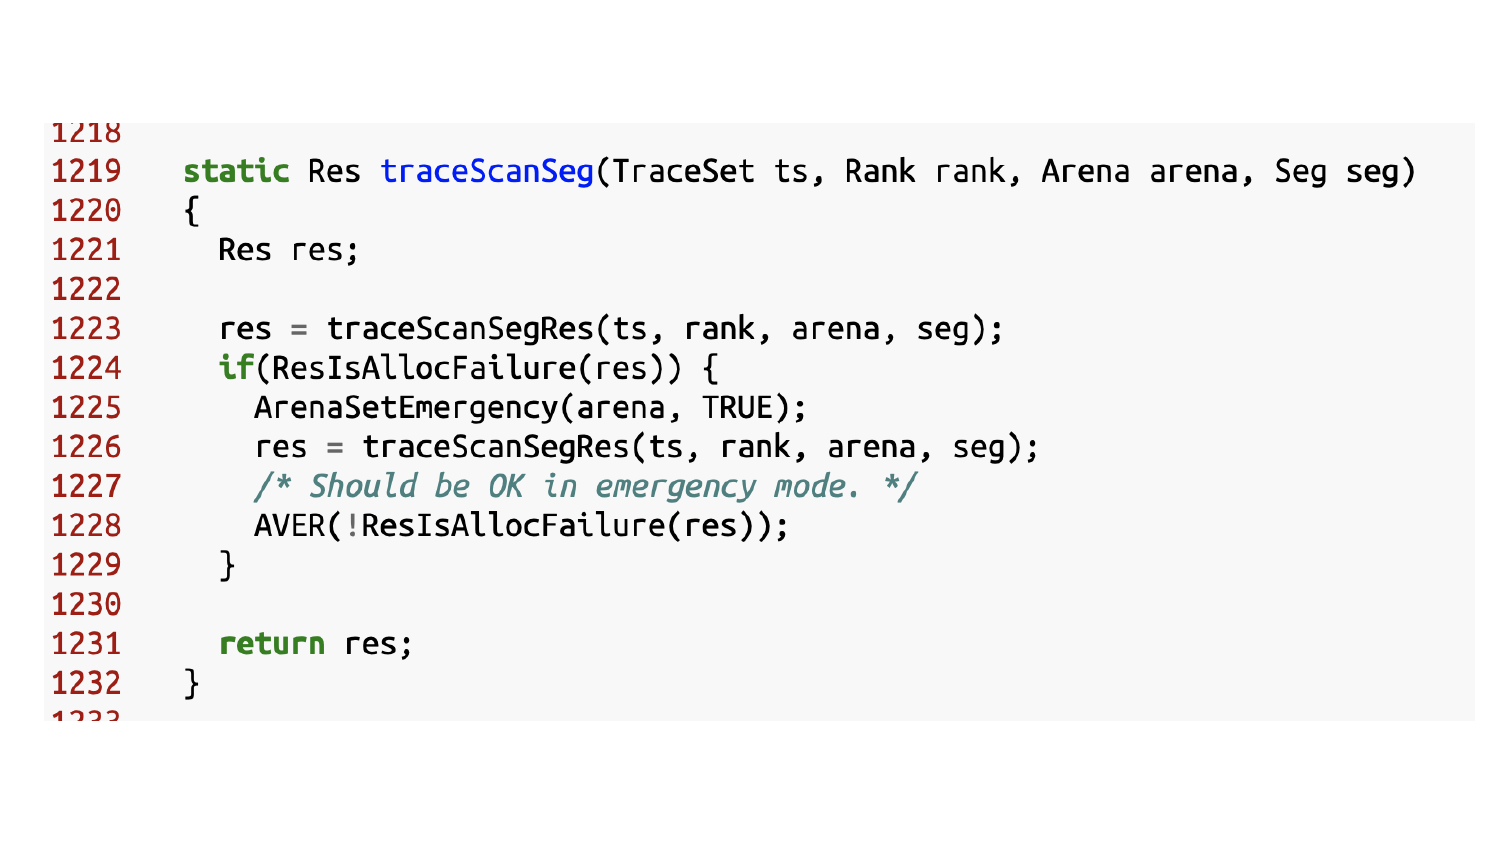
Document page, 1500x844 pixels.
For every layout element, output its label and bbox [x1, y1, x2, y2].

picture [24, 123, 1475, 721]
